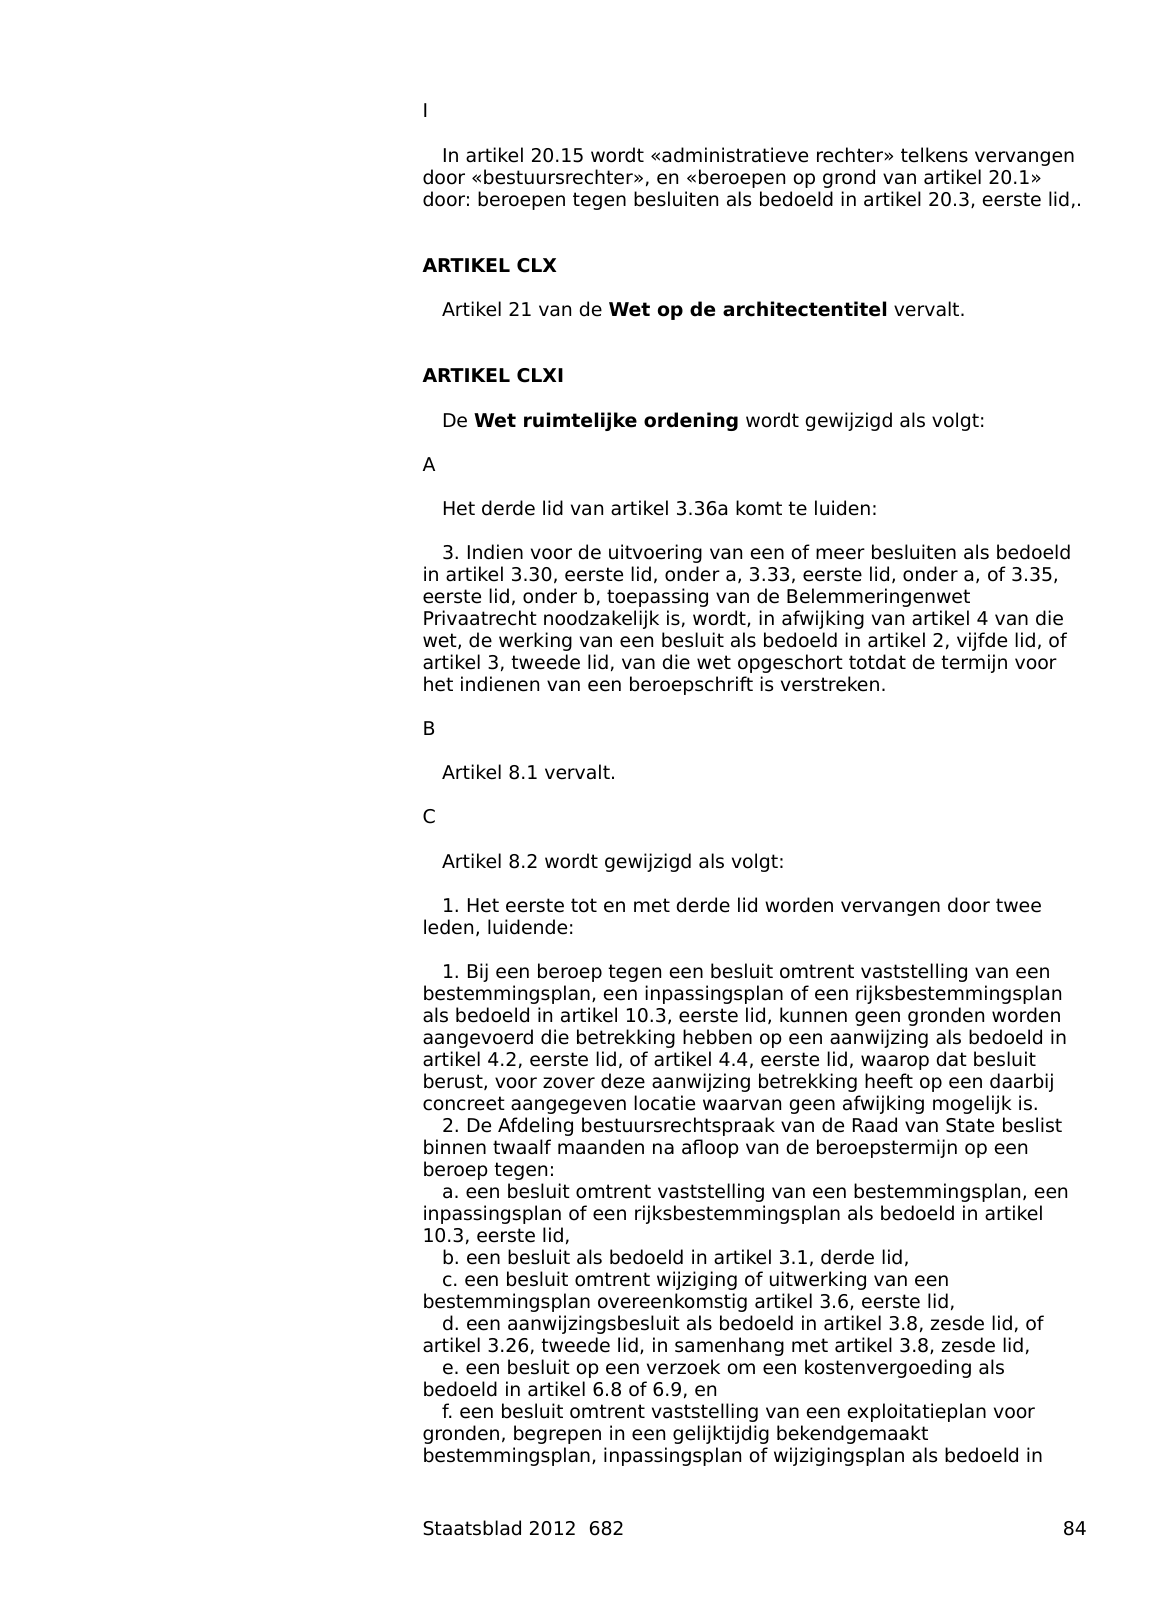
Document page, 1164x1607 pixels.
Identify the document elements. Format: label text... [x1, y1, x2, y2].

text In artikel 20.15 wordt «administratieve rechter» telkens vervangen door «bestuursrechter», en «beroepen op grond van artikel 20.1» door: beroepen tegen besluiten als bedoeld in artikel 20.3, eerste lid,. [422, 144, 1087, 211]
text Artikel 8.1 vervalt. [422, 762, 1087, 784]
text B [422, 718, 1087, 740]
text C [422, 806, 1087, 828]
text 3. Indien voor de uitvoering van een of meer besluiten als bedoeld in artikel 3.30, eerste lid, onder a, 3.33, eerste lid, onder a, of 3.35, eerste lid, onder b, toepassing van de Belemmeringenwet Privaatrecht noodzakelijk is, wordt, in afwijking van artikel 4 van die wet, de werking van een besluit als bedoeld in artikel 2, vijfde lid, of artikel 3, tweede lid, van die wet opgeschort totdat de termijn voor het indienen van een beroepschrift is verstreken. [422, 542, 1087, 696]
text b. een besluit als bedoeld in artikel 3.1, derde lid, [422, 1247, 1087, 1269]
subtitle ARTIKEL CLXI [422, 365, 1087, 387]
text De Wet ruimtelijke ordening wordt gewijzigd als volgt: [422, 409, 1087, 432]
text e. een besluit op een verzoek om een kostenvergoeding als bedoeld in artikel 6.8 of 6.9, en [422, 1357, 1087, 1401]
text 1. Bij een beroep tegen een besluit omtrent vaststelling van een bestemmingsplan, een inpassingsplan of een rijksbestemmingsplan als bedoeld in artikel 10.3, eerste lid, kunnen geen gronden worden aangevoerd die betrekking hebben op een aanwijzing als bedoeld in artikel 4.2, eerste lid, of artikel 4.4, eerste lid, waarop dat besluit berust, voor zover deze aanwijzing betrekking heeft op een daarbij concreet aangegeven locatie waarvan geen afwijking mogelijk is. [422, 961, 1087, 1115]
text Het derde lid van artikel 3.36a komt te luiden: [422, 498, 1087, 520]
text f. een besluit omtrent vaststelling van een exploitatieplan voor gronden, begrepen in een gelijktijdig bekendgemaakt bestemmingsplan, inpassingsplan of wijzigingsplan als bedoeld in [422, 1401, 1087, 1466]
text Artikel 21 van de Wet op de architectentitel vervalt. [422, 299, 1087, 321]
text 2. De Afdeling bestuursrechtspraak van de Raad van State beslist binnen twaalf maanden na afloop van de beroepstermijn op een beroep tegen: [422, 1115, 1087, 1181]
text I [422, 100, 1087, 122]
text d. een aanwijzingsbesluit als bedoeld in artikel 3.8, zesde lid, of artikel 3.26, tweede lid, in samenhang met artikel 3.8, zesde lid, [422, 1313, 1087, 1357]
text c. een besluit omtrent wijziging of uitwerking van een bestemmingsplan overeenkomstig artikel 3.6, eerste lid, [422, 1269, 1087, 1313]
text Artikel 8.2 wordt gewijzigd als volgt: [422, 851, 1087, 873]
text A [422, 454, 1087, 476]
subtitle ARTIKEL CLX [422, 255, 1087, 277]
text 1. Het eerste tot en met derde lid worden vervangen door twee leden, luidende: [422, 895, 1087, 939]
text a. een besluit omtrent vaststelling van een bestemmingsplan, een inpassingsplan of een rijksbestemmingsplan als bedoeld in artikel 10.3, eerste lid, [422, 1181, 1087, 1247]
